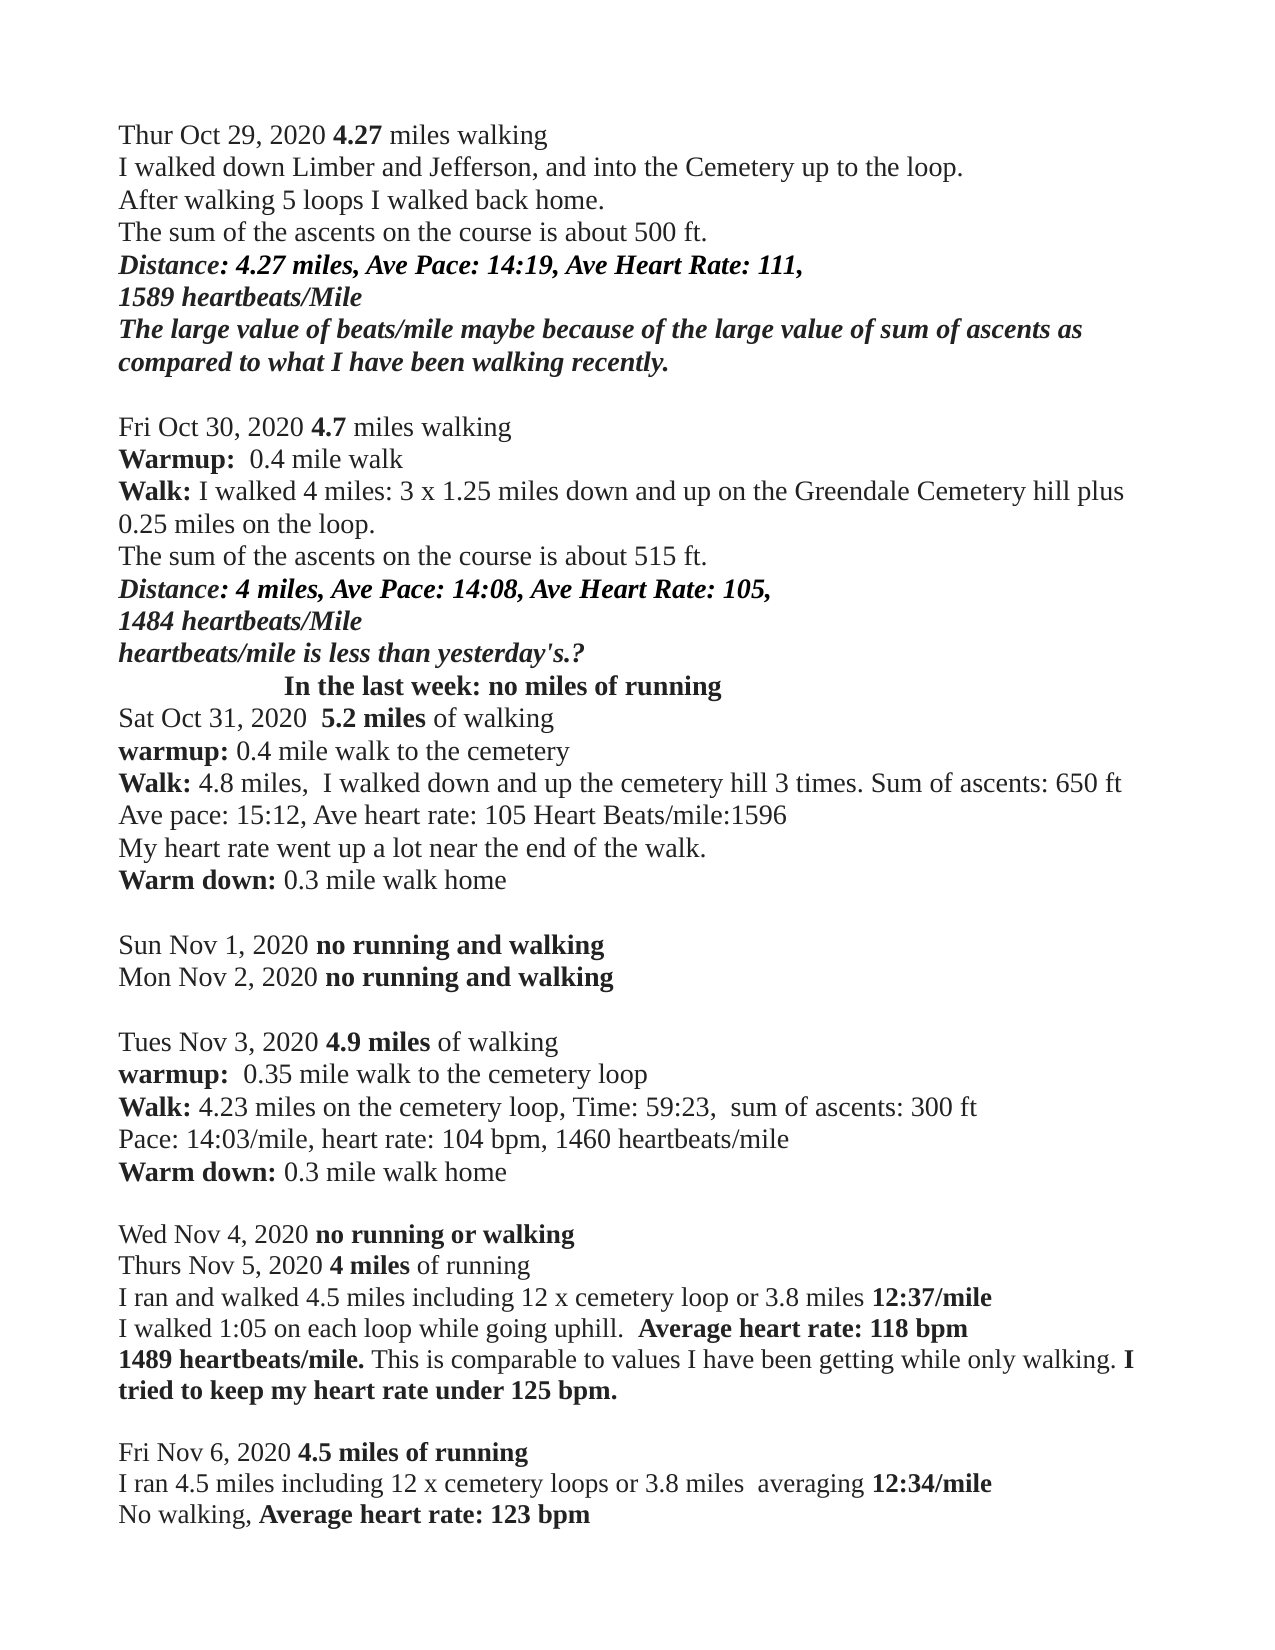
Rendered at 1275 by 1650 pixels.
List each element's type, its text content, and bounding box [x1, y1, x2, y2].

text Wed Nov 4, 2020 no running or walking [118, 1218, 1161, 1249]
text Ave pace: 15:12, Ave heart rate: 105 Heart Beats/mile:1596 [118, 798, 1161, 831]
text 1589 heartbeats/Mile [118, 280, 1161, 312]
text In the last week: no miles of running [118, 669, 1161, 701]
text My heart rate went up a lot near the end of the walk. [118, 831, 1161, 863]
text Walk: I walked 4 miles: 3 x 1.25 miles down and up on the Greendale Cemetery hill plus 0.25 miles on the loop. [118, 474, 1161, 539]
text Sun Nov 1, 2020 no running and walking [118, 928, 1161, 960]
text Distance: 4.27 miles, Ave Pace: 14:19, Ave Heart Rate: 111, [118, 248, 1161, 280]
text Walk: 4.23 miles on the cemetery loop, Time: 59:23, sum of ascents: 300 ft [118, 1090, 1161, 1122]
text No walking, Average heart rate: 123 bpm [118, 1499, 1161, 1530]
text The sum of the ascents on the course is about 515 ft. [118, 539, 1161, 572]
text heartbeats/mile is less than yesterday's.? [118, 636, 1161, 669]
text I walked down Limber and Jefferson, and into the Cemetery up to the loop. [118, 151, 1161, 183]
text Walk: 4.8 miles, I walked down and up the cemetery hill 3 times. Sum of ascents: 650 ft [118, 766, 1161, 798]
text Sat Oct 31, 2020 5.2 miles of walking [118, 701, 1161, 734]
text Warm down: 0.3 mile walk home [118, 863, 1161, 896]
text Mon Nov 2, 2020 no running and walking [118, 960, 1161, 993]
text warmup: 0.4 mile walk to the cemetery [118, 734, 1161, 766]
text I ran and walked 4.5 miles including 12 x cemetery loop or 3.8 miles 12:37/mile [118, 1281, 1161, 1312]
text Pace: 14:03/mile, heart rate: 104 bpm, 1460 heartbeats/mile [118, 1122, 1161, 1155]
text Distance: 4 miles, Ave Pace: 14:08, Ave Heart Rate: 105, [118, 572, 1161, 604]
text The sum of the ascents on the course is about 500 ft. [118, 215, 1161, 248]
text The large value of beats/mile maybe because of the large value of sum of ascents as compared to what I have been walking recently. [118, 312, 1161, 377]
text I walked 1:05 on each loop while going uphill. Average heart rate: 118 bpm [118, 1312, 1161, 1343]
text Warm down: 0.3 mile walk home [118, 1155, 1161, 1187]
text 1489 heartbeats/mile. This is comparable to values I have been getting while only walking. I tried to keep my heart rate under 125 bpm. [118, 1343, 1161, 1405]
text Warmup: 0.4 mile walk [118, 442, 1161, 474]
text Fri Oct 30, 2020 4.7 miles walking [118, 410, 1161, 442]
text I ran 4.5 miles including 12 x cemetery loops or 3.8 miles averaging 12:34/mile [118, 1467, 1161, 1499]
text 1484 heartbeats/Mile [118, 604, 1161, 636]
text After walking 5 loops I walked back home. [118, 183, 1161, 215]
text Tues Nov 3, 2020 4.9 miles of walking [118, 1025, 1161, 1058]
text Thur Oct 29, 2020 4.27 miles walking [118, 118, 1161, 151]
text Fri Nov 6, 2020 4.5 miles of running [118, 1436, 1161, 1467]
text warmup: 0.35 mile walk to the cemetery loop [118, 1058, 1161, 1090]
text Thurs Nov 5, 2020 4 miles of running [118, 1249, 1161, 1281]
